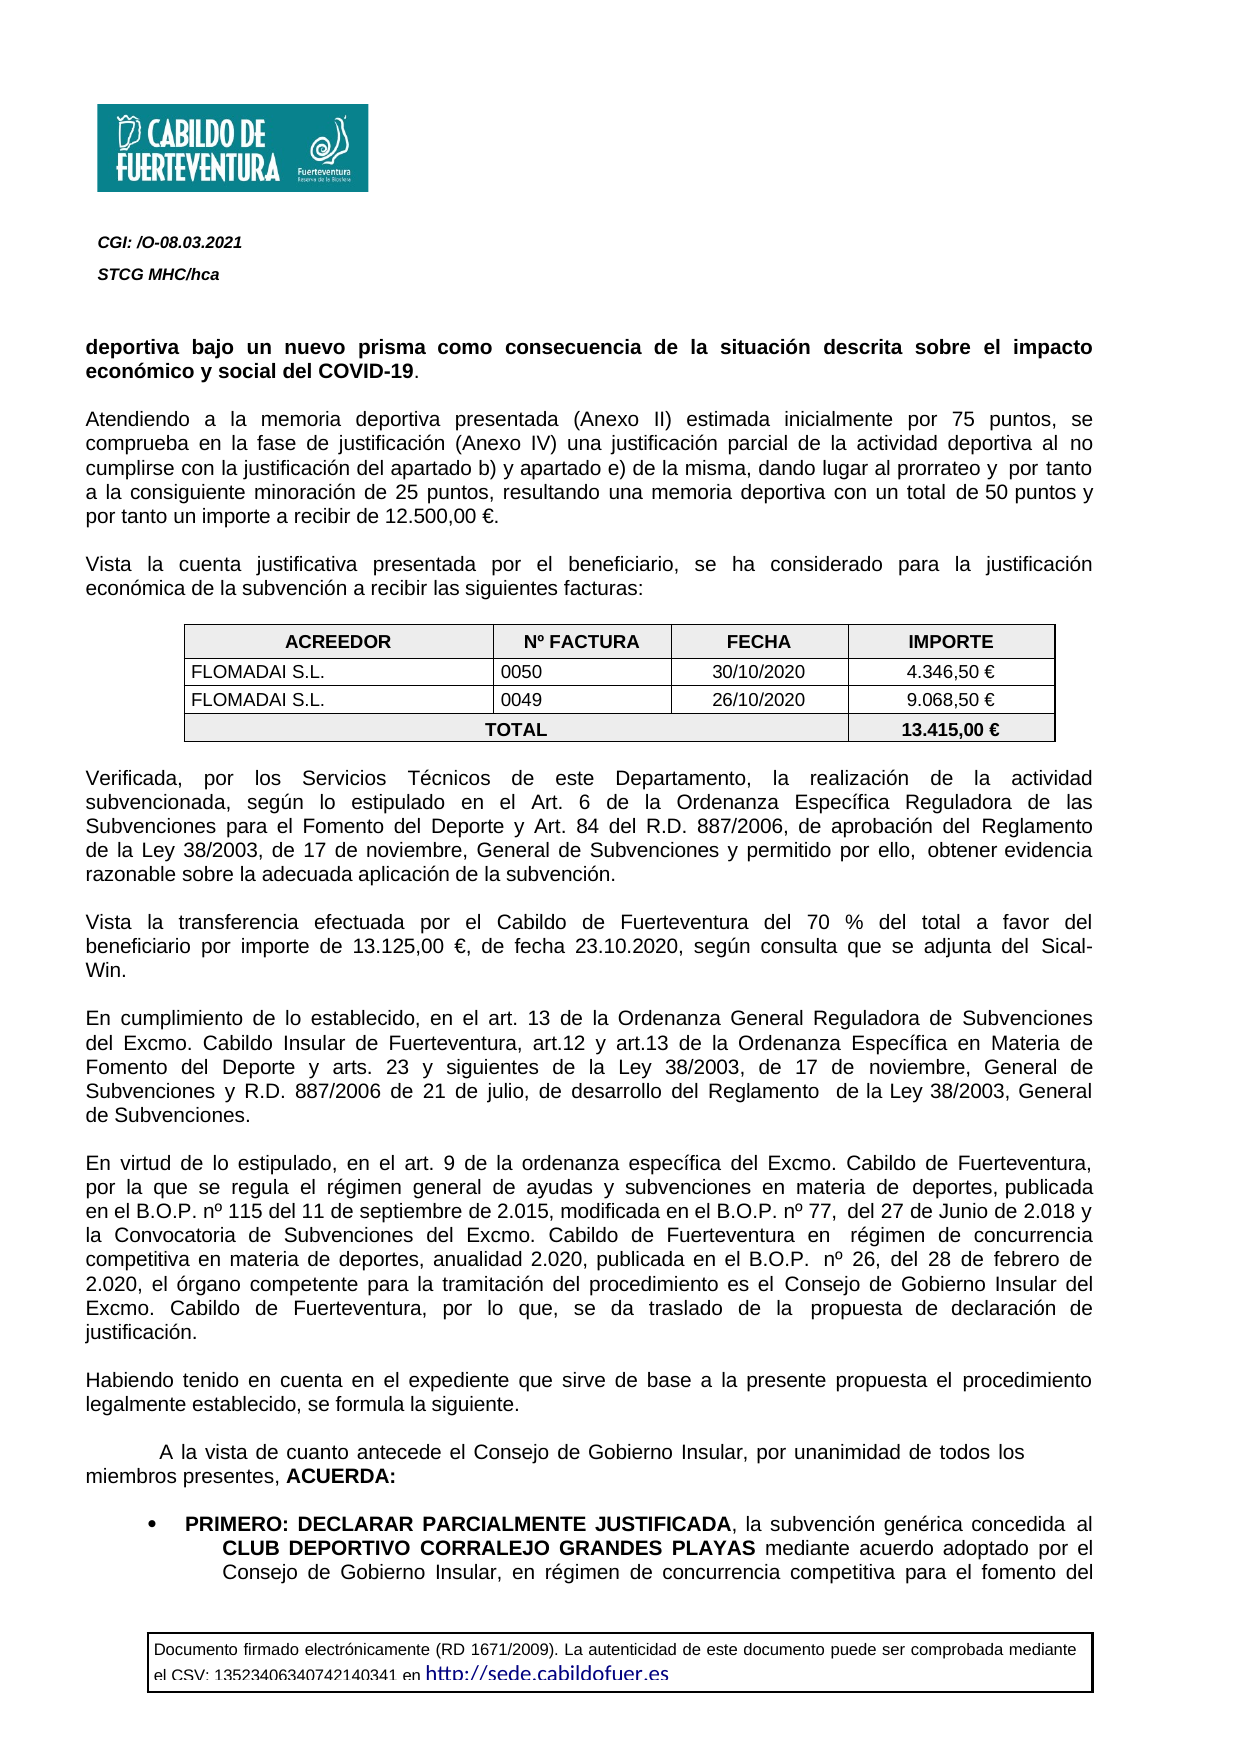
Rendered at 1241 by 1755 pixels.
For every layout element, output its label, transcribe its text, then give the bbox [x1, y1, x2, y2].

table_cell 26/10/2020 [672, 686, 848, 713]
text Vista la transferencia efectuada por el Cabildo de Fuerteventura del 70 % del total a favor del beneficiario por importe de 13.125,00 €, de fecha 23.10.2020, según consulta que se adjunta del Sical-Win. [85, 910, 1093, 982]
table_cell FLOMADAI S.L. [185, 686, 493, 713]
table_cell TOTAL [185, 714, 848, 741]
text En cumplimiento de lo establecido, en el art. 13 de la Ordenanza General Reguladora de Subvenciones del Excmo. Cabildo Insular de Fuerteventura, art.12 y art.13 de la Ordenanza Específica en Materia de Fomento del Deporte y arts. 23 y siguientes de la Ley 38/2003, de 17 de noviembre, General de Subvenciones y R.D. 887/2006 de 21 de julio, de desarrollo del Reglamento de la Ley 38/2003, General de Subvenciones. [85, 1006, 1093, 1127]
list PRIMERO: DECLARAR PARCIALMENTE JUSTIFICADA, la subvención genérica concedida al CLUB DEPORTIVO CORRALEJO GRANDES PLAYAS mediante acuerdo adoptado por el Consejo de Gobierno Insular, en régimen de concurrencia competitiva para el fomento del [148, 1512, 1093, 1584]
table_header FECHA [672, 625, 848, 658]
table_cell 13.415,00 € [849, 714, 1054, 741]
subtitle deportiva bajo un nuevo prisma como consecuencia de la situación descrita sobre el impacto económico y social del COVID-19. [85, 335, 1093, 383]
text Vista la cuenta justificativa presentada por el beneficiario, se ha considerado para la justificación económica de la subvención a recibir las siguientes facturas: [85, 552, 1093, 600]
table_header ACREEDOR [185, 625, 493, 658]
table_cell 0049 [494, 686, 671, 713]
table_header IMPORTE [849, 625, 1054, 658]
table_cell FLOMADAI S.L. [185, 659, 493, 685]
table_cell 9.068,50 € [849, 686, 1054, 713]
table_cell 4.346,50 € [849, 659, 1054, 685]
table_header Nº FACTURA [494, 625, 671, 658]
text Habiendo tenido en cuenta en el expediente que sirve de base a la presente propuesta el procedimiento legalmente establecido, se formula la siguiente. [85, 1368, 1093, 1416]
table_cell 30/10/2020 [672, 659, 848, 685]
text Atendiendo a la memoria deportiva presentada (Anexo II) estimada inicialmente por 75 puntos, se comprueba en la fase de justificación (Anexo IV) una justificación parcial de la actividad deportiva al no cumplirse con la justificación del apartado b) y apartado e) de la misma, dando lugar al prorrateo y por tanto a la consiguiente minoración de 25 puntos, resultando una memoria deportiva con un total de 50 puntos y por tanto un importe a recibir de 12.500,00 €. [85, 407, 1093, 528]
text A la vista de cuanto antecede el Consejo de Gobierno Insular, por unanimidad de todos los miembros presentes, ACUERDA: [85, 1439, 1093, 1488]
table_cell 0050 [494, 659, 671, 685]
text Verificada, por los Servicios Técnicos de este Departamento, la realización de la actividad subvencionada, según lo estipulado en el Art. 6 de la Ordenanza Específica Reguladora de las Subvenciones para el Fomento del Deporte y Art. 84 del R.D. 887/2006, de aprobación del Reglamento de la Ley 38/2003, de 17 de noviembre, General de Subvenciones y permitido por ello, obtener evidencia razonable sobre la adecuada aplicación de la subvención. [85, 766, 1093, 886]
text En virtud de lo estipulado, en el art. 9 de la ordenanza específica del Excmo. Cabildo de Fuerteventura, por la que se regula el régimen general de ayudas y subvenciones en materia de deportes, publicada en el B.O.P. nº 115 del 11 de septiembre de 2.015, modificada en el B.O.P. nº 77, del 27 de Junio de 2.018 y la Convocatoria de Subvenciones del Excmo. Cabildo de Fuerteventura en régimen de concurrencia competitiva en materia de deportes, anualidad 2.020, publicada en el B.O.P. nº 26, del 28 de febrero de 2.020, el órgano competente para la tramitación del procedimiento es el Consejo de Gobierno Insular del Excmo. Cabildo de Fuerteventura, por lo que, se da traslado de la propuesta de declaración de justificación. [85, 1151, 1093, 1344]
